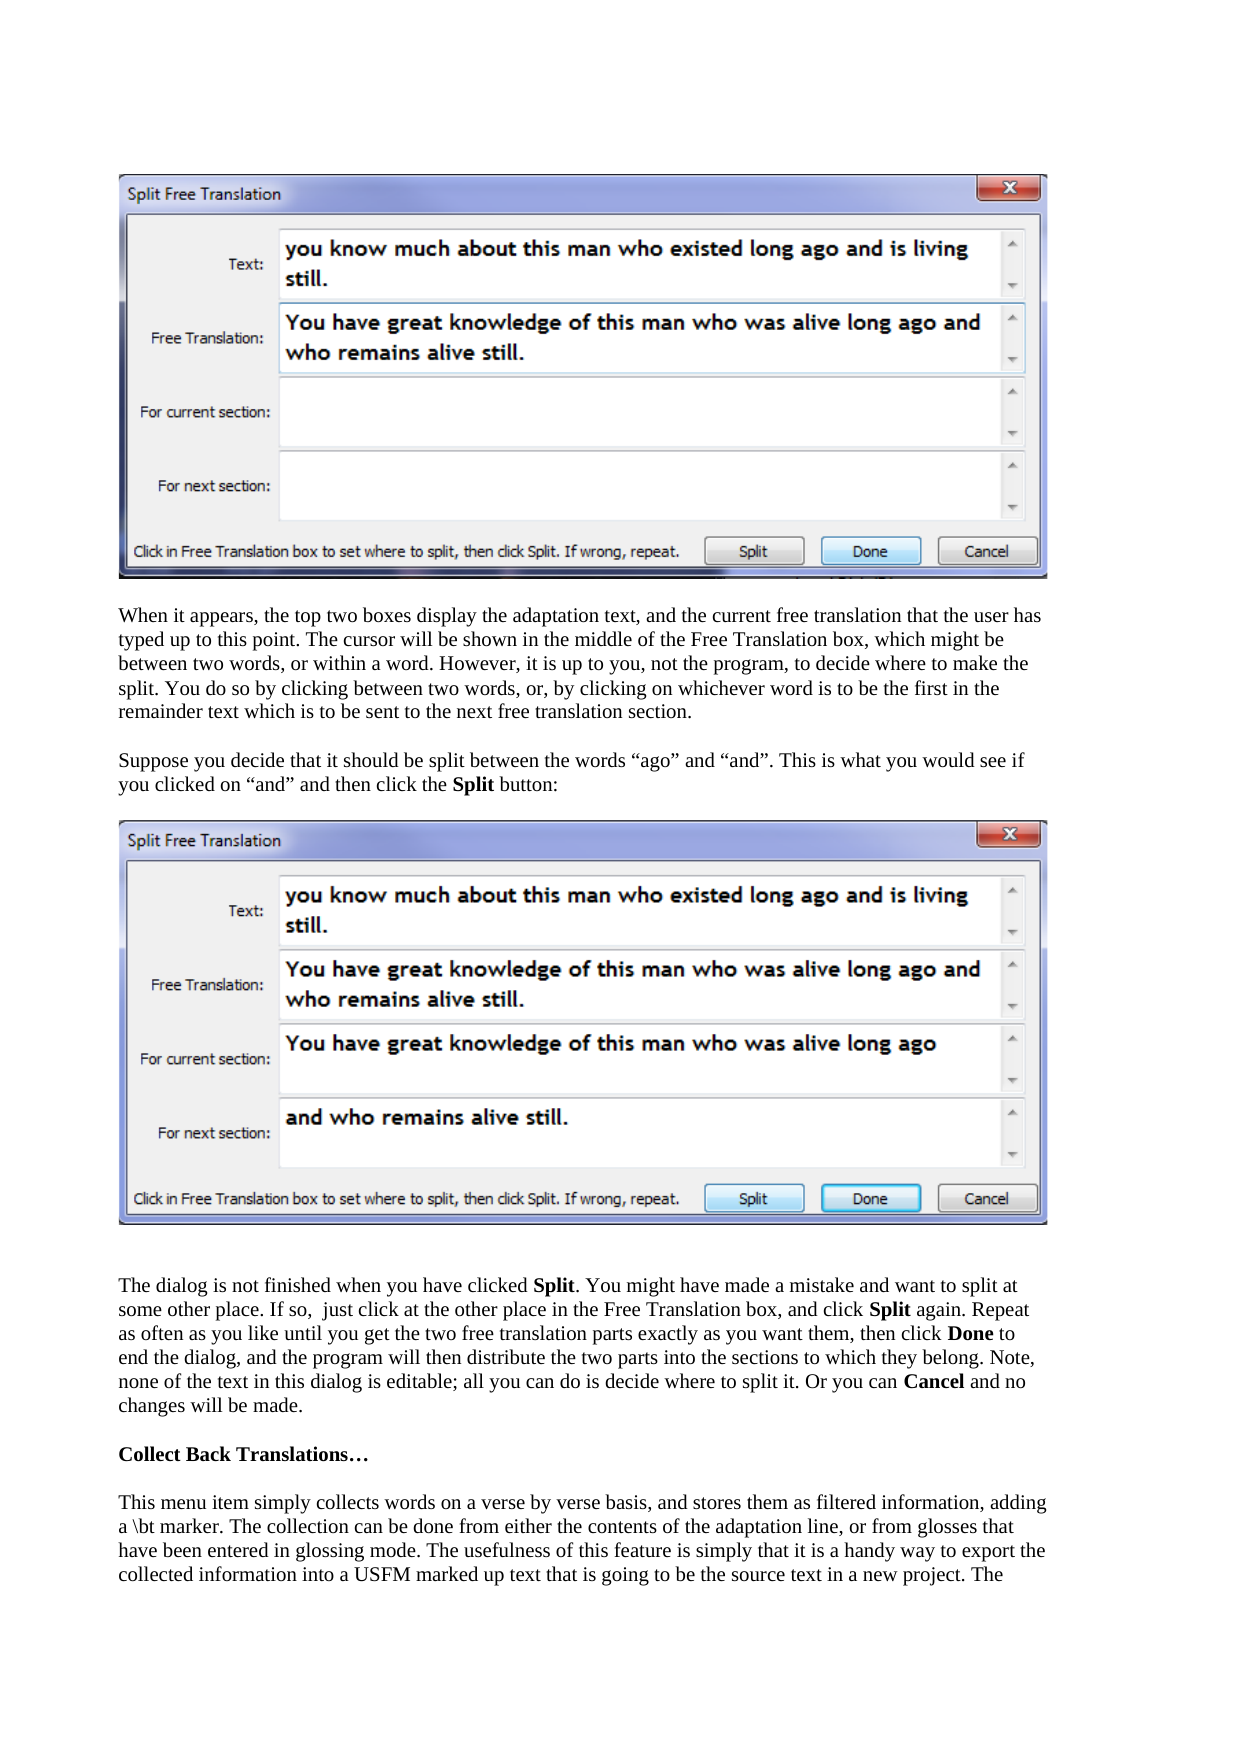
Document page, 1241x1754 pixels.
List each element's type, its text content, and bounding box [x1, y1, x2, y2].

text This menu item simply collects words on a verse by verse basis, and stores them as filtered information, adding a \bt marker. The collection can be done from either the contents of the adaptation line, or from glosses that have been entered in glossing mode. The usefulness of this feature is simply that it is a handy way to export the collected information into a USFM marked up text that is going to be the source text in a new project. The [118, 1489, 1048, 1586]
text When it appears, the top two boxes display the adaptation text, and the current free translation that the user has typed up to this point. The cursor will be shown in the middle of the Free Translation box, which might be between two words, or within a word. However, it is up to you, not the program, to decide where to make the split. You do so by clicking between two words, or, by clicking on whichever word is to be the first in the remainder text which is to be sent to the next free translation section. [118, 603, 1048, 723]
text The dialog is not finished when you have clicked Split. You might have made a mistake and want to split at some other place. If so, just click at the other place in the Free Translation box, and click Split again. Repeat as often as you like until you get the two free translation parts exactly as you want them, then click Done to end the dialog, and the program will then distribute the two parts into the sections to which they belong. Note, none of the text in this dialog is editable; all you can do is decide where to split it. Or you can Cancel and no changes will be made. [118, 1273, 1048, 1417]
picture [118, 174, 1048, 579]
picture [118, 820, 1048, 1225]
text Suppose you decide that it should be split between the words “ago” and “and”. This is what you would see if you clicked on “and” and then click the Split button: [118, 748, 1048, 796]
text Collect Back Translations… [118, 1441, 1048, 1466]
